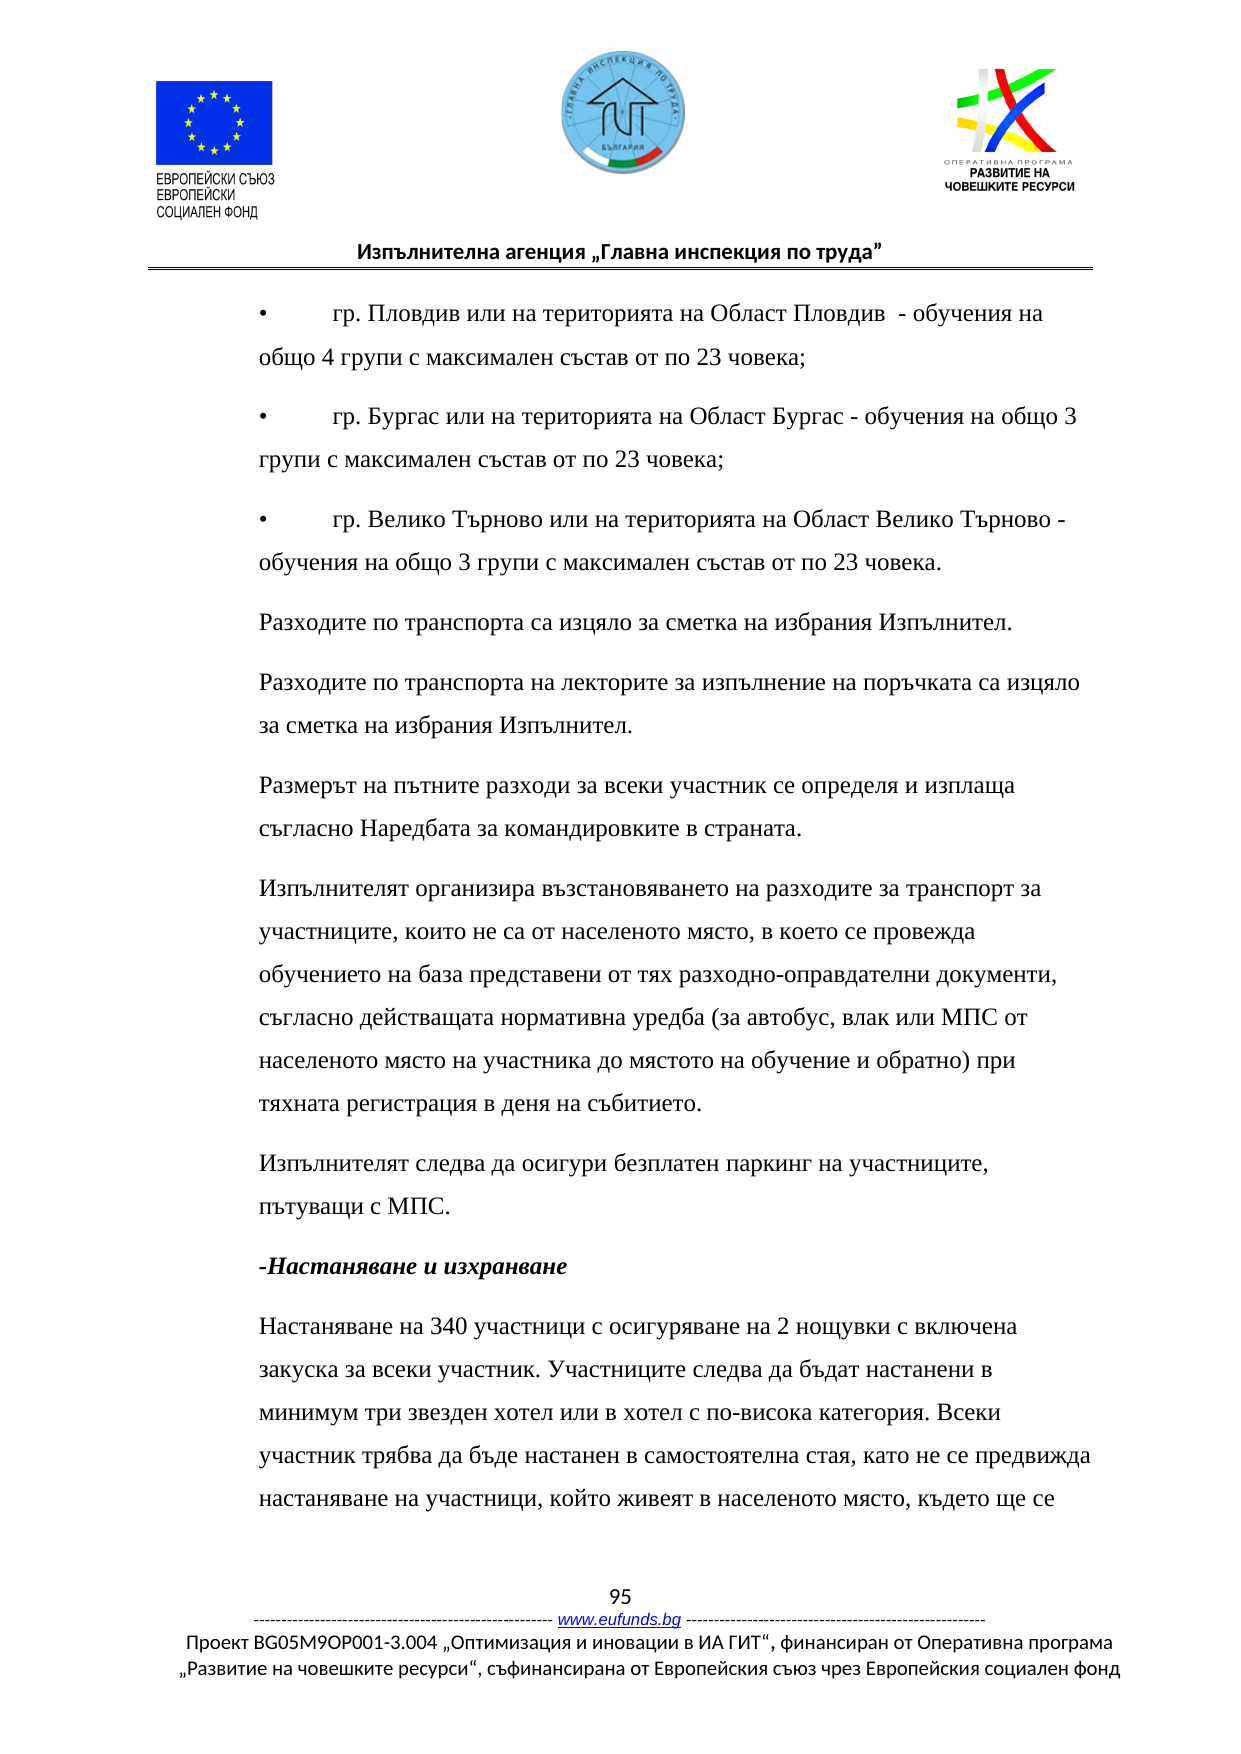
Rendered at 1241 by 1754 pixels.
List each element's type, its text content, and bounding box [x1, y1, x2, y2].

text Разходите по транспорта са изцяло за сметка на избрания Изпълнител. [258, 607, 1093, 636]
text Изпълнителят следва да осигури безплатен паркинг на участниците, пътуващи с МПС. [258, 1148, 1093, 1220]
text -Настаняване и изхранване [258, 1251, 1093, 1280]
text Изпълнителят организира възстановяването на разходите за транспорт за участниците, които не са от населеното място, в което се провежда обучението на база представени от тях разходно-оправдателни документи, съгласно действащата нормативна уредба (за автобус, влак или МПС от населеното място на участника до мястото на обучение и обратно) при тяхната регистрация в деня на събитието. [258, 873, 1093, 1117]
text Размерът на пътните разходи за всеки участник се определя и изплаща съгласно Наредбата за командировките в страната. [258, 770, 1093, 842]
text • гр. Велико Търново или на територията на Област Велико Търново - обучения на общо 3 групи с максимален състав от по 23 човека. [258, 504, 1093, 576]
text • гр. Бургас или на територията на Област Бургас - обучения на общо 3 групи с максимален състав от по 23 човека; [258, 401, 1093, 473]
text • гр. Пловдив или на територията на Област Пловдив - обучения на общо 4 групи с максимален състав от по 23 човека; [258, 298, 1093, 370]
text Настаняване на 340 участници с осигуряване на 2 нощувки с включена закуска за всеки участник. Участниците следва да бъдат настанени в минимум три звезден хотел или в хотел с по-висока категория. Всеки участник трябва да бъде настанен в самостоятелна стая, като не се предвижда настаняване на участници, който живеят в населеното място, където ще се [258, 1311, 1093, 1512]
text Разходите по транспорта на лекторите за изпълнение на поръчката са изцяло за сметка на избрания Изпълнител. [258, 667, 1093, 739]
